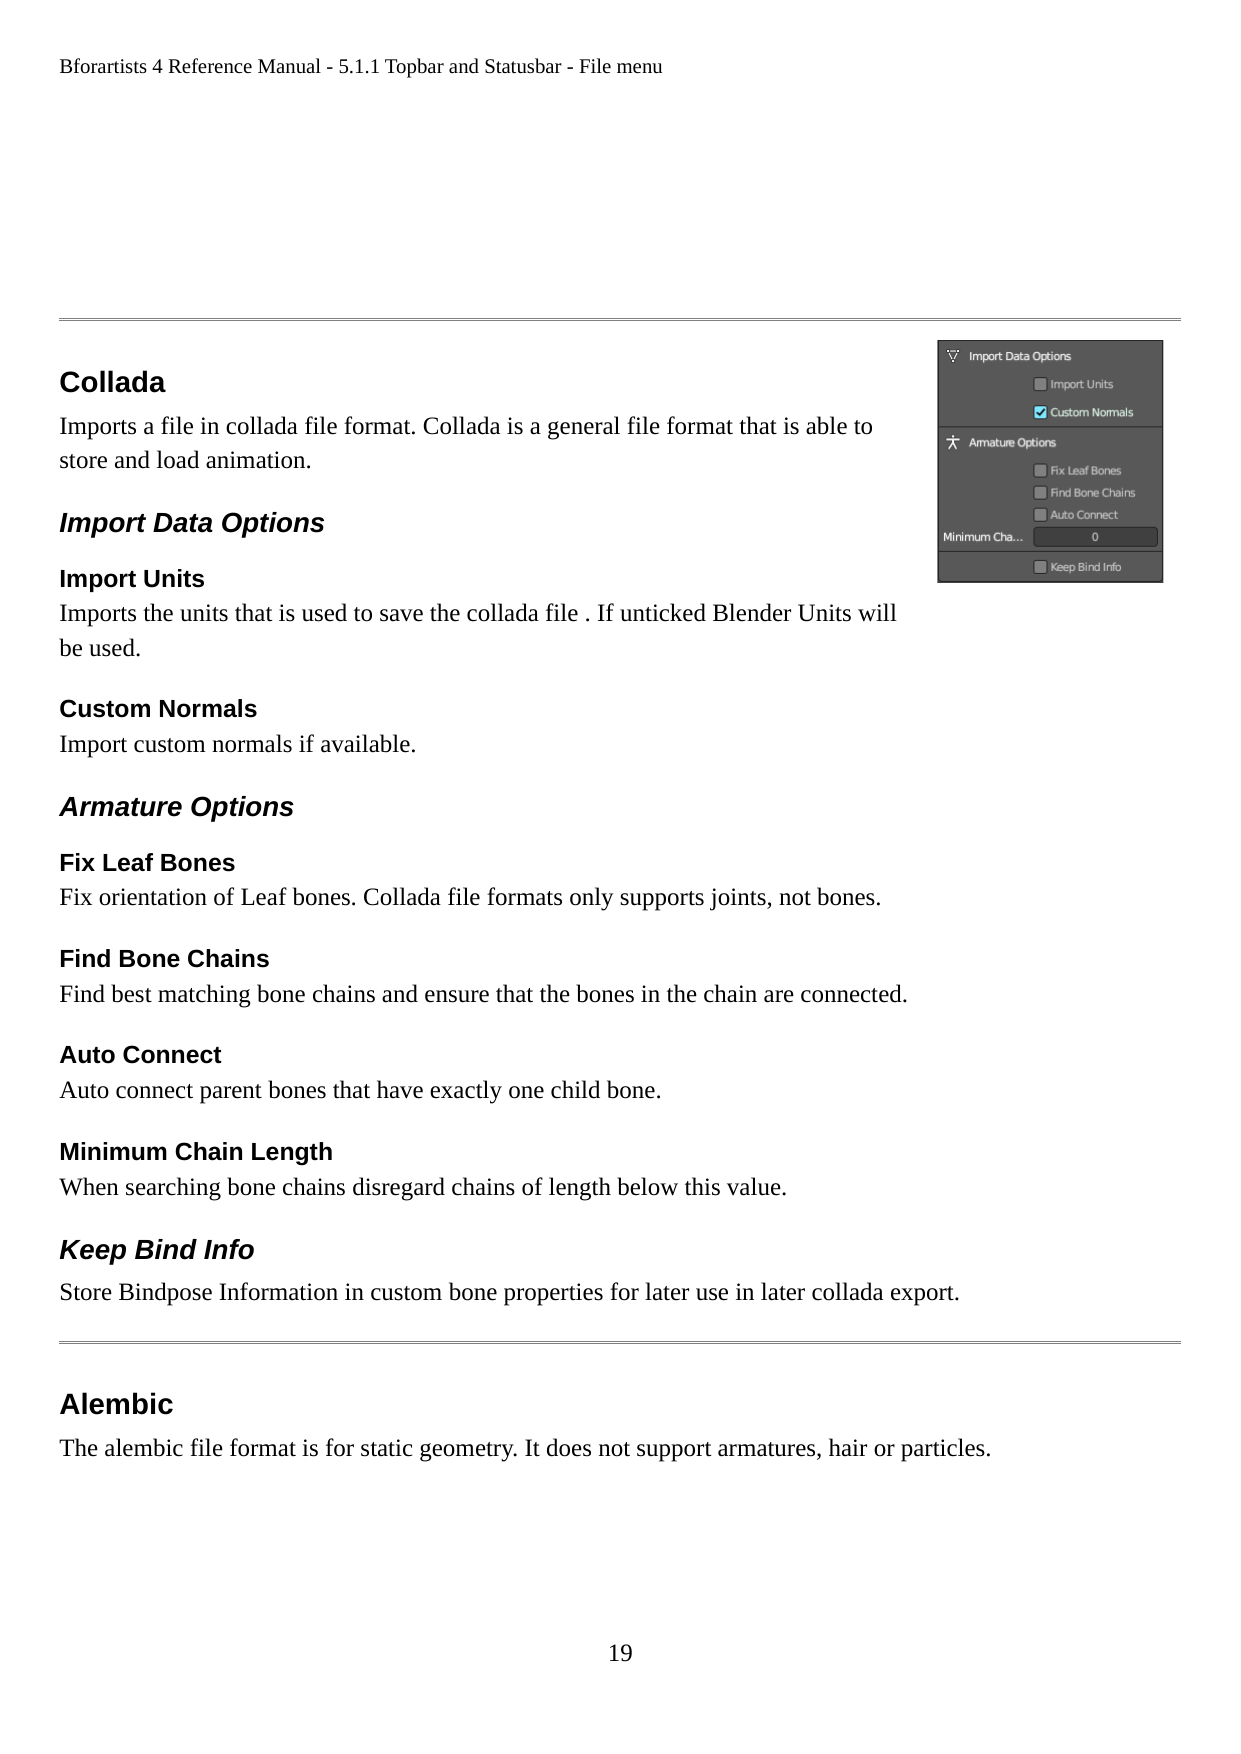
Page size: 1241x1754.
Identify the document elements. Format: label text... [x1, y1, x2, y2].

text Store Bindpose Information in custom bone properties for later use in later collada export. [59, 1277, 1181, 1306]
subtitle Keep Bind Info [59, 1233, 1181, 1265]
subtitle Minimum Chain Length [59, 1137, 1181, 1165]
subtitle Armature Options [59, 791, 1181, 823]
text Imports the units that is used to save the collada file . If unticked Blender Units will be used. [59, 598, 1181, 662]
subtitle [1164, 364, 1181, 398]
subtitle Auto Connect [59, 1040, 1181, 1069]
subtitle Alembic [59, 1387, 1181, 1421]
text Auto connect parent bones that have exactly one child bone. [59, 1075, 1181, 1104]
text Find best matching bone chains and ensure that the bones in the chain are connected. [59, 979, 1181, 1008]
text When searching bone chains disregard chains of length below this value. [59, 1172, 1181, 1200]
text The alembic file format is for static geometry. It does not support armatures, hair or particles. [59, 1433, 1181, 1462]
text Import custom normals if available. [59, 729, 1181, 758]
subtitle [1164, 507, 1181, 539]
subtitle Custom Normals [59, 694, 1181, 723]
text Imports a file in collada file format. Collada is a general file format that is able to store and load animation. [59, 411, 937, 474]
text Fix orientation of Leaf bones. Collada file formats only supports joints, not bones. [59, 882, 1181, 911]
subtitle Find Bone Chains [59, 944, 1181, 973]
subtitle Import Units [59, 564, 1181, 592]
picture [937, 340, 1164, 583]
subtitle Collada [59, 364, 937, 398]
subtitle Fix Leaf Bones [59, 848, 1181, 876]
subtitle Import Data Options [59, 507, 937, 539]
